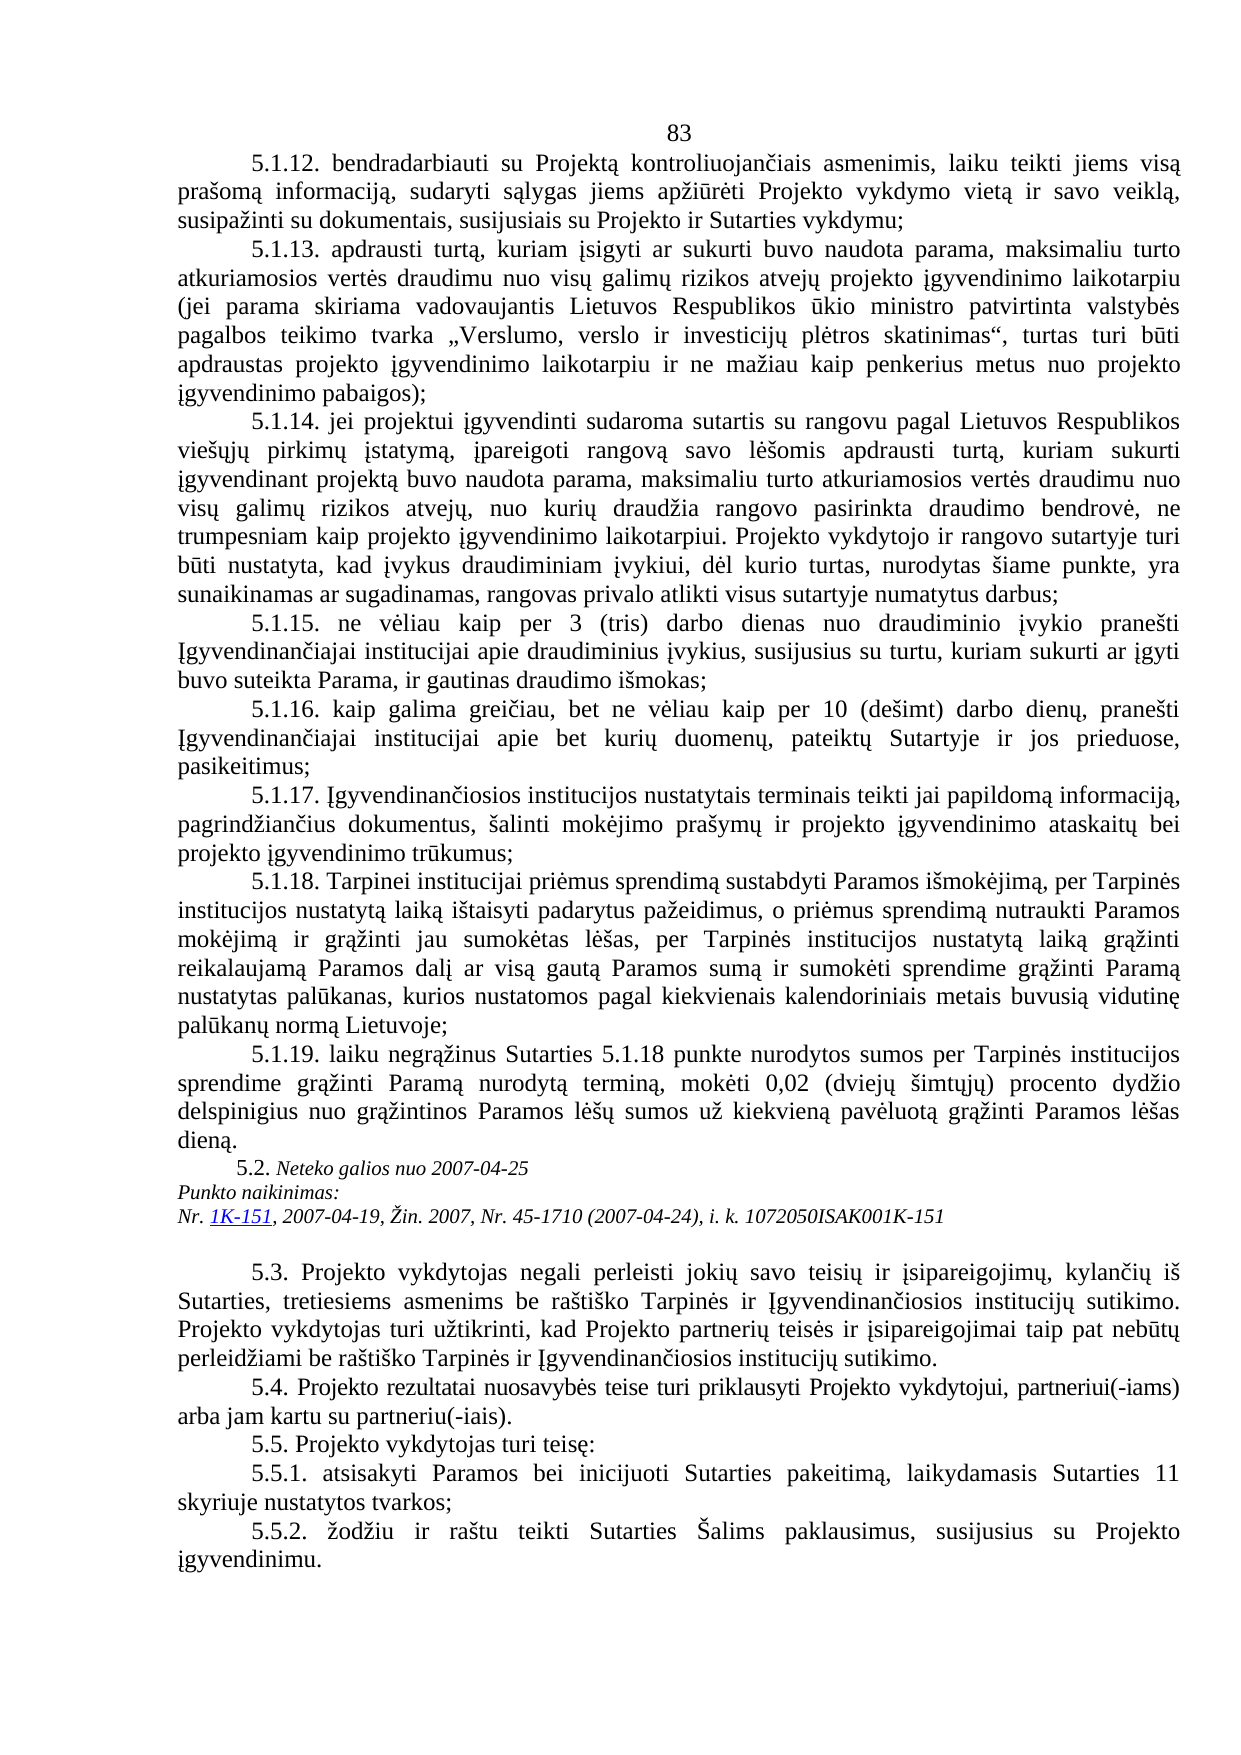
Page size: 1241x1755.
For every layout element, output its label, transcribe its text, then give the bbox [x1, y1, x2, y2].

text Punkto naikinimas: [177, 1180, 1181, 1204]
text 5.1.12. bendradarbiauti su Projektą kontroliuojančiais asmenimis, laiku teikti jiems visą prašomą informaciją, sudaryti sąlygas jiems apžiūrėti Projekto vykdymo vietą ir savo veiklą, susipažinti su dokumentais, susijusiais su Projekto ir Sutarties vykdymu; [177, 148, 1181, 234]
text 5.5.1. atsisakyti Paramos bei inicijuoti Sutarties pakeitimą, laikydamasis Sutarties 11 skyriuje nustatytos tvarkos; [177, 1458, 1181, 1516]
text 5.1.18. Tarpinei institucijai priėmus sprendimą sustabdyti Paramos išmokėjimą, per Tarpinės institucijos nustatytą laiką ištaisyti padarytus pažeidimus, o priėmus sprendimą nutraukti Paramos mokėjimą ir grąžinti jau sumokėtas lėšas, per Tarpinės institucijos nustatytą laiką grąžinti reikalaujamą Paramos dalį ar visą gautą Paramos sumą ir sumokėti sprendime grąžinti Paramą nustatytas palūkanas, kurios nustatomos pagal kiekvienais kalendoriniais metais buvusią vidutinę palūkanų normą Lietuvoje; [177, 866, 1181, 1039]
text 5.5. Projekto vykdytojas turi teisę: [177, 1429, 1181, 1458]
text 5.1.15. ne vėliau kaip per 3 (tris) darbo dienas nuo draudiminio įvykio pranešti Įgyvendinančiajai institucijai apie draudiminius įvykius, susijusius su turtu, kuriam sukurti ar įgyti buvo suteikta Parama, ir gautinas draudimo išmokas; [177, 608, 1181, 694]
text 5.5.2. žodžiu ir raštu teikti Sutarties Šalims paklausimus, susijusius su Projekto įgyvendinimu. [177, 1516, 1181, 1573]
text 5.1.14. jei projektui įgyvendinti sudaroma sutartis su rangovu pagal Lietuvos Respublikos viešųjų pirkimų įstatymą, įpareigoti rangovą savo lėšomis apdrausti turtą, kuriam sukurti įgyvendinant projektą buvo naudota parama, maksimaliu turto atkuriamosios vertės draudimu nuo visų galimų rizikos atvejų, nuo kurių draudžia rangovo pasirinkta draudimo bendrovė, ne trumpesniam kaip projekto įgyvendinimo laikotarpiui. Projekto vykdytojo ir rangovo sutartyje turi būti nustatyta, kad įvykus draudiminiam įvykiui, dėl kurio turtas, nurodytas šiame punkte, yra sunaikinamas ar sugadinamas, rangovas privalo atlikti visus sutartyje numatytus darbus; [177, 406, 1181, 608]
text 5.1.19. laiku negrąžinus Sutarties 5.1.18 punkte nurodytos sumos per Tarpinės institucijos sprendime grąžinti Paramą nurodytą terminą, mokėti 0,02 (dviejų šimtųjų) procento dydžio delspinigius nuo grąžintinos Paramos lėšų sumos už kiekvieną pavėluotą grąžinti Paramos lėšas dieną. [177, 1039, 1181, 1154]
text Nr. 1K-151, 2007-04-19, Žin. 2007, Nr. 45-1710 (2007-04-24), i. k. 1072050ISAK001K-151 [177, 1204, 1181, 1228]
text 5.1.16. kaip galima greičiau, bet ne vėliau kaip per 10 (dešimt) darbo dienų, pranešti Įgyvendinančiajai institucijai apie bet kurių duomenų, pateiktų Sutartyje ir jos prieduose, pasikeitimus; [177, 694, 1181, 780]
text 5.3. Projekto vykdytojas negali perleisti jokių savo teisių ir įsipareigojimų, kylančių iš Sutarties, tretiesiems asmenims be raštiško Tarpinės ir Įgyvendinančiosios institucijų sutikimo. Projekto vykdytojas turi užtikrinti, kad Projekto partnerių teisės ir įsipareigojimai taip pat nebūtų perleidžiami be raštiško Tarpinės ir Įgyvendinančiosios institucijų sutikimo. [177, 1257, 1181, 1372]
text 5.1.17. Įgyvendinančiosios institucijos nustatytais terminais teikti jai papildomą informaciją, pagrindžiančius dokumentus, šalinti mokėjimo prašymų ir projekto įgyvendinimo ataskaitų bei projekto įgyvendinimo trūkumus; [177, 780, 1181, 866]
text 5.4. Projekto rezultatai nuosavybės teise turi priklausyti Projekto vykdytojui, partneriui(-iams) arba jam kartu su partneriu(-iais). [177, 1372, 1181, 1429]
text 5.1.13. apdrausti turtą, kuriam įsigyti ar sukurti buvo naudota parama, maksimaliu turto atkuriamosios vertės draudimu nuo visų galimų rizikos atvejų projekto įgyvendinimo laikotarpiu (jei parama skiriama vadovaujantis Lietuvos Respublikos ūkio ministro patvirtinta valstybės pagalbos teikimo tvarka „Verslumo, verslo ir investicijų plėtros skatinimas“, turtas turi būti apdraustas projekto įgyvendinimo laikotarpiu ir ne mažiau kaip penkerius metus nuo projekto įgyvendinimo pabaigos); [177, 234, 1181, 406]
text 5.2. Neteko galios nuo 2007-04-25 [177, 1154, 1181, 1180]
